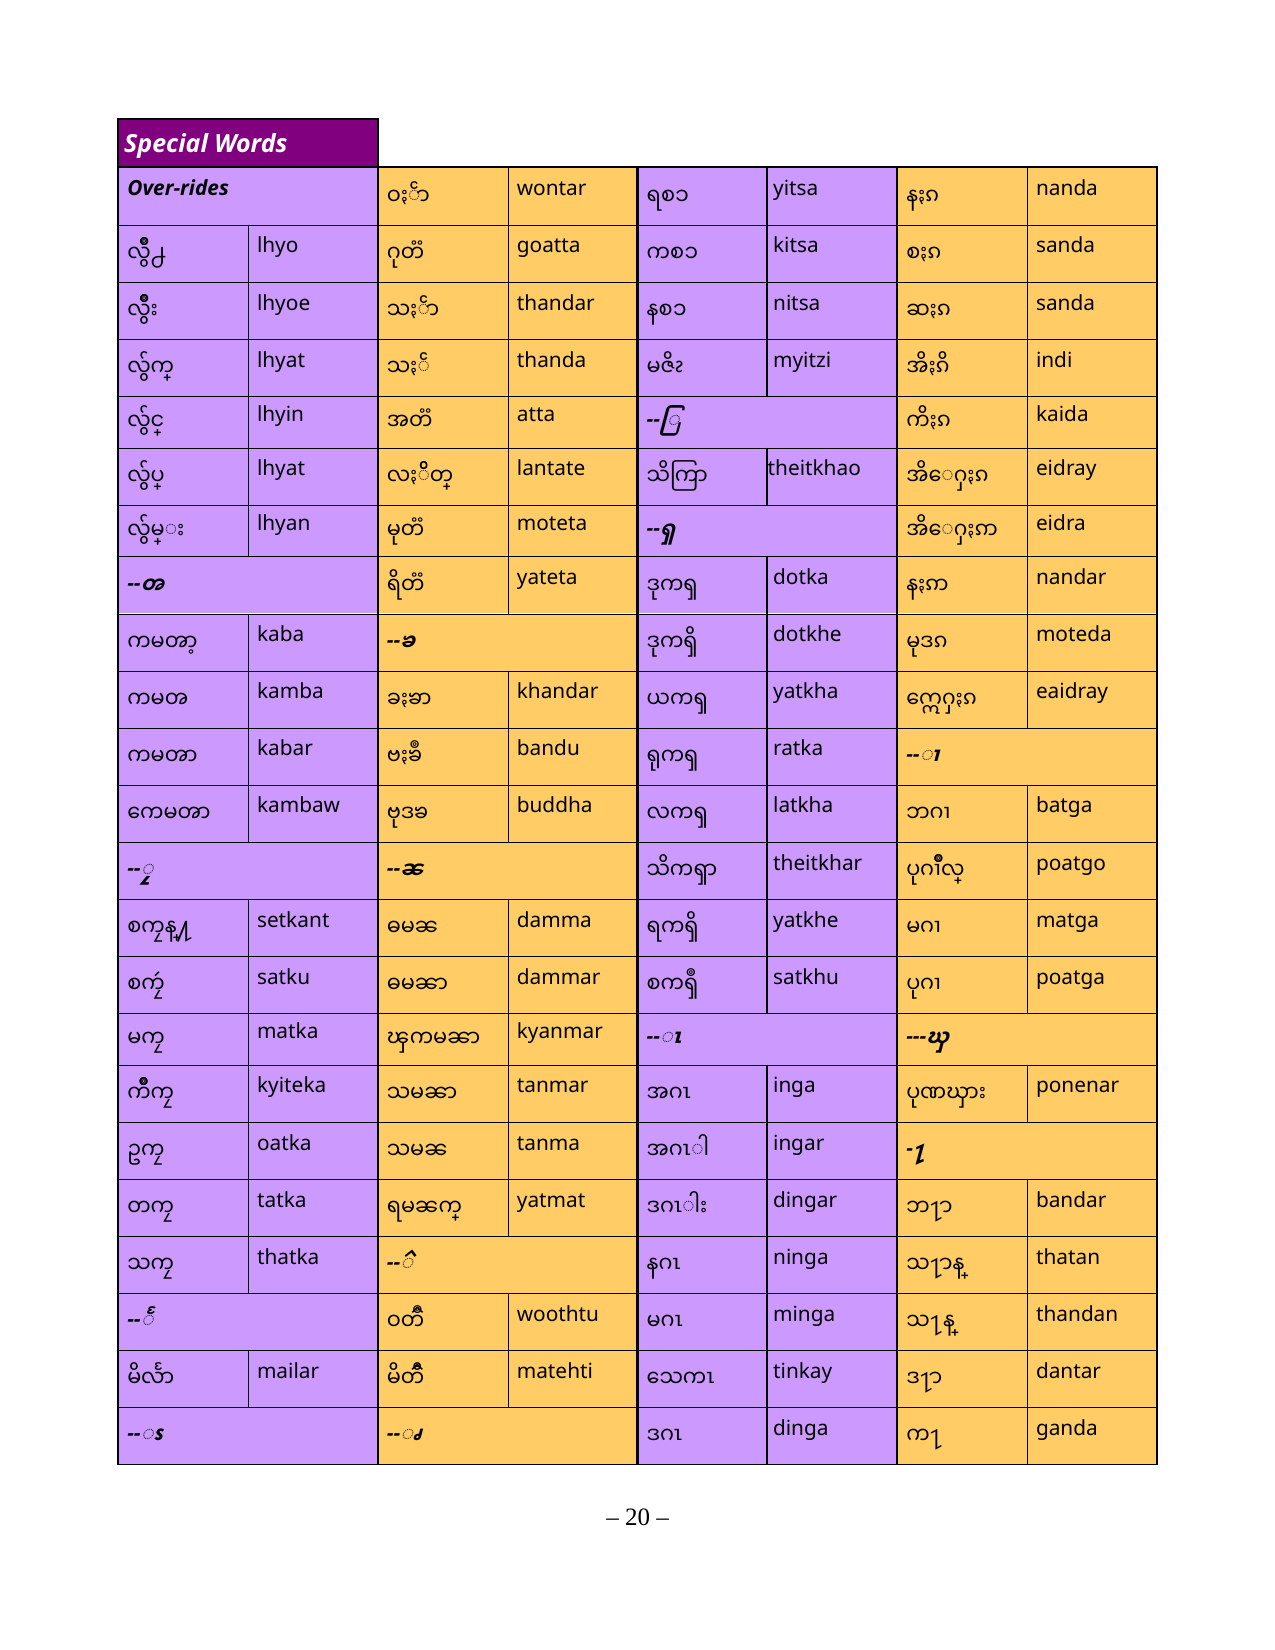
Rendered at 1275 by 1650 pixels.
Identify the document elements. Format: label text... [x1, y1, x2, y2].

table_cell eidra [1028, 506, 1156, 556]
table_cell khandar [509, 672, 636, 728]
table_cell sanda [1028, 283, 1156, 339]
table_cell ဒုကၡိ [639, 615, 766, 671]
table_cell အိေႁႏၵ [898, 449, 1027, 505]
table_cell lhyan [249, 506, 377, 556]
table_cell bandar [1028, 1180, 1156, 1236]
table_cell စကၠန္႔ [119, 900, 248, 956]
table_cell --ၡ [639, 506, 896, 556]
table_cell လွ်င္ [119, 397, 248, 448]
table_cell latkha [768, 786, 896, 842]
table_cell လကၡ [639, 786, 766, 842]
table_cell lhyoe [249, 283, 377, 339]
table_cell theitkhao [768, 449, 896, 505]
table_cell လႏၲိတ္ [379, 449, 508, 505]
table_cell moteda [1028, 615, 1156, 671]
table_cell ကမၻ [119, 672, 248, 728]
table_cell အိေႁႏၵာ [898, 506, 1027, 556]
table_cell ---ၰ [898, 1014, 1156, 1065]
table_cell ရကၡိ [639, 900, 766, 956]
table_cell ဒဂၤ [639, 1408, 766, 1464]
table_cell eaidray [1028, 672, 1156, 728]
table_cell matga [1028, 900, 1156, 956]
table_cell သ႑ာန္ [898, 1237, 1027, 1293]
table_cell ဝႏၲာ [379, 168, 508, 225]
table_cell --ၢ [898, 729, 1156, 785]
table_cell damma [509, 900, 636, 956]
table_cell မိလႅာ [119, 1351, 248, 1407]
table_cell kaba [249, 615, 377, 671]
table_cell ရမၼက္ [379, 1180, 508, 1236]
table_cell matehti [509, 1351, 636, 1407]
table_cell --ၻ [119, 557, 377, 613]
table_cell ပုဂၢိဳလ္ [898, 843, 1027, 899]
table_cell --ၤ [639, 1014, 896, 1065]
table_cell ရုကၡ [639, 729, 766, 785]
table_cell nitsa [768, 283, 896, 339]
table_cell စကၠဴ [119, 957, 248, 1013]
table_cell kamba [249, 672, 377, 728]
table_cell dantar [1028, 1351, 1156, 1407]
table_cell wontar [509, 168, 636, 225]
table_cell သႏၲာ [379, 283, 508, 339]
table_cell inga [768, 1066, 896, 1122]
table_cell lhyat [249, 340, 377, 396]
table_cell moteta [509, 506, 636, 556]
table_cell ponenar [1028, 1066, 1156, 1122]
table_cell sanda [1028, 226, 1156, 282]
table_header Special Words [119, 120, 377, 166]
table_cell satku [249, 957, 377, 1013]
table_cell ခႏၶာ [379, 672, 508, 728]
table_cell ninga [768, 1237, 896, 1293]
table_cell dinga [768, 1408, 896, 1464]
table_cell kyanmar [509, 1014, 636, 1065]
table_cell tinkay [768, 1351, 896, 1407]
table_cell ၾကမၼာ [379, 1014, 508, 1065]
table_cell yitsa [768, 168, 896, 225]
table_cell ကစၥ [639, 226, 766, 282]
table_cell အိႏၵိ [898, 340, 1027, 396]
table_cell မဂၤ [639, 1294, 766, 1350]
table_cell စကၡဳ [639, 957, 766, 1013]
table_cell ကမၻာ့ [119, 615, 248, 671]
table_cell myitzi [768, 340, 896, 396]
table_cell --ၧ [379, 1408, 636, 1464]
table_cell matka [249, 1014, 377, 1065]
table_cell bandu [509, 729, 636, 785]
table_cell သကၠ [119, 1237, 248, 1293]
table_cell လွ်ပ္ [119, 449, 248, 505]
table_cell --ၠ [119, 843, 377, 899]
table_cell ဘဂၢ [898, 786, 1027, 842]
table_cell ယကၡ [639, 672, 766, 728]
table_cell ganda [1028, 1408, 1156, 1464]
table_cell လွ်က္ [119, 340, 248, 396]
table_cell tanmar [509, 1066, 636, 1122]
table_cell tanma [509, 1123, 636, 1179]
table_cell ဓမၼာ [379, 957, 508, 1013]
table_cell ဣေႁႏၵ [898, 672, 1027, 728]
table_cell --ၳ [379, 1237, 636, 1293]
table_cell သႏၲ [379, 340, 508, 396]
table_cell kyiteka [249, 1066, 377, 1122]
table_cell kitsa [768, 226, 896, 282]
table_cell ဘ႑ာ [898, 1180, 1027, 1236]
table_cell batga [1028, 786, 1156, 842]
table_cell ratka [768, 729, 896, 785]
table_cell nandar [1028, 557, 1156, 613]
table_cell goatta [509, 226, 636, 282]
table_cell အဂၤ [639, 1066, 766, 1122]
table_cell ဗုဒၶ [379, 786, 508, 842]
table_cell satkhu [768, 957, 896, 1013]
table_cell thatan [1028, 1237, 1156, 1293]
table_cell yateta [509, 557, 636, 613]
table_cell ingar [768, 1123, 896, 1179]
table_cell mailar [249, 1351, 377, 1407]
table_cell --ၶ [379, 615, 636, 671]
table_cell kambaw [249, 786, 377, 842]
table_cell ဆႏၵ [898, 283, 1027, 339]
table_cell oatka [249, 1123, 377, 1179]
table_cell ဓမၼ [379, 900, 508, 956]
table_cell လွ်ဳိး [119, 283, 248, 339]
table_cell lhyo [249, 226, 377, 282]
table_cell သေကၤ [639, 1351, 766, 1407]
table_cell ဝတၳဳ [379, 1294, 508, 1350]
table_cell သမၼာ [379, 1066, 508, 1122]
table_cell lantate [509, 449, 636, 505]
table_cell ဥကၠ [119, 1123, 248, 1179]
table_cell နႏၵာ [898, 557, 1027, 613]
table_cell က႑ [898, 1408, 1027, 1464]
table_cell eidray [1028, 449, 1156, 505]
table_cell yatkha [768, 672, 896, 728]
table_cell --ႅ [119, 1294, 377, 1350]
table_cell thandar [509, 283, 636, 339]
table_cell yatmat [509, 1180, 636, 1236]
table_cell setkant [249, 900, 377, 956]
table_cell thanda [509, 340, 636, 396]
table_cell မဇိၩ [639, 340, 766, 396]
table_cell စႏၵ [898, 226, 1027, 282]
table_cell မဂၢ [898, 900, 1027, 956]
table_cell သိကၡာ [639, 843, 766, 899]
table_cell မုတၱ [379, 506, 508, 556]
table_cell နစၥ [639, 283, 766, 339]
table_cell သမၼ [379, 1123, 508, 1179]
table_cell atta [509, 397, 636, 448]
table_cell lhyat [249, 449, 377, 505]
table_header [379, 118, 1157, 166]
table_cell နႏၵ [898, 168, 1027, 225]
table_cell ဒ႑ာ [898, 1351, 1027, 1407]
table_cell အဂၤါ [639, 1123, 766, 1179]
table_cell lhyin [249, 397, 377, 448]
table_cell minga [768, 1294, 896, 1350]
table_cell tatka [249, 1180, 377, 1236]
table_cell --ၭ [119, 1408, 377, 1464]
table_cell လွ်ဳိ႕ [119, 226, 248, 282]
table_cell dingar [768, 1180, 896, 1236]
table_cell dammar [509, 957, 636, 1013]
table_cell မိတၳီ [379, 1351, 508, 1407]
table_cell ပုဏၰား [898, 1066, 1027, 1122]
table_cell မကၠ [119, 1014, 248, 1065]
table_cell အတၱ [379, 397, 508, 448]
table_cell -႑ [898, 1123, 1156, 1179]
table_cell thandan [1028, 1294, 1156, 1350]
table_cell ကေမၻာ [119, 786, 248, 842]
table_cell indi [1028, 340, 1156, 396]
table_cell ပုဂၢ [898, 957, 1027, 1013]
table_cell တကၠ [119, 1180, 248, 1236]
table_cell ရစၥ [639, 168, 766, 225]
table_cell kabar [249, 729, 377, 785]
table_cell ရိတၱ [379, 557, 508, 613]
table_cell သိကြာ [639, 449, 766, 505]
table_cell poatgo [1028, 843, 1156, 899]
table_cell လွ်မ္း [119, 506, 248, 556]
table_cell --ြ [639, 397, 896, 448]
table_cell --ၼ [379, 843, 636, 899]
table_cell poatga [1028, 957, 1156, 1013]
table_cell ဒဂၤါး [639, 1180, 766, 1236]
table_cell က်ဳိကၠ [119, 1066, 248, 1122]
table_cell မုဒၵ [898, 615, 1027, 671]
table_cell ကမၻာ [119, 729, 248, 785]
table_cell dotkhe [768, 615, 896, 671]
table_cell ဒုကၡ [639, 557, 766, 613]
table_cell woothtu [509, 1294, 636, 1350]
table_cell Over-rides [119, 168, 377, 225]
table_cell ဗႏၶဳ [379, 729, 508, 785]
table_cell buddha [509, 786, 636, 842]
table_cell သ႑န္ [898, 1294, 1027, 1350]
table_cell nanda [1028, 168, 1156, 225]
table_cell နဂၤ [639, 1237, 766, 1293]
table_cell theitkhar [768, 843, 896, 899]
table_cell ဂုတၱ [379, 226, 508, 282]
table_cell yatkhe [768, 900, 896, 956]
table_cell dotka [768, 557, 896, 613]
table_cell thatka [249, 1237, 377, 1293]
table_cell ကိႏၵ [898, 397, 1027, 448]
table_cell kaida [1028, 397, 1156, 448]
